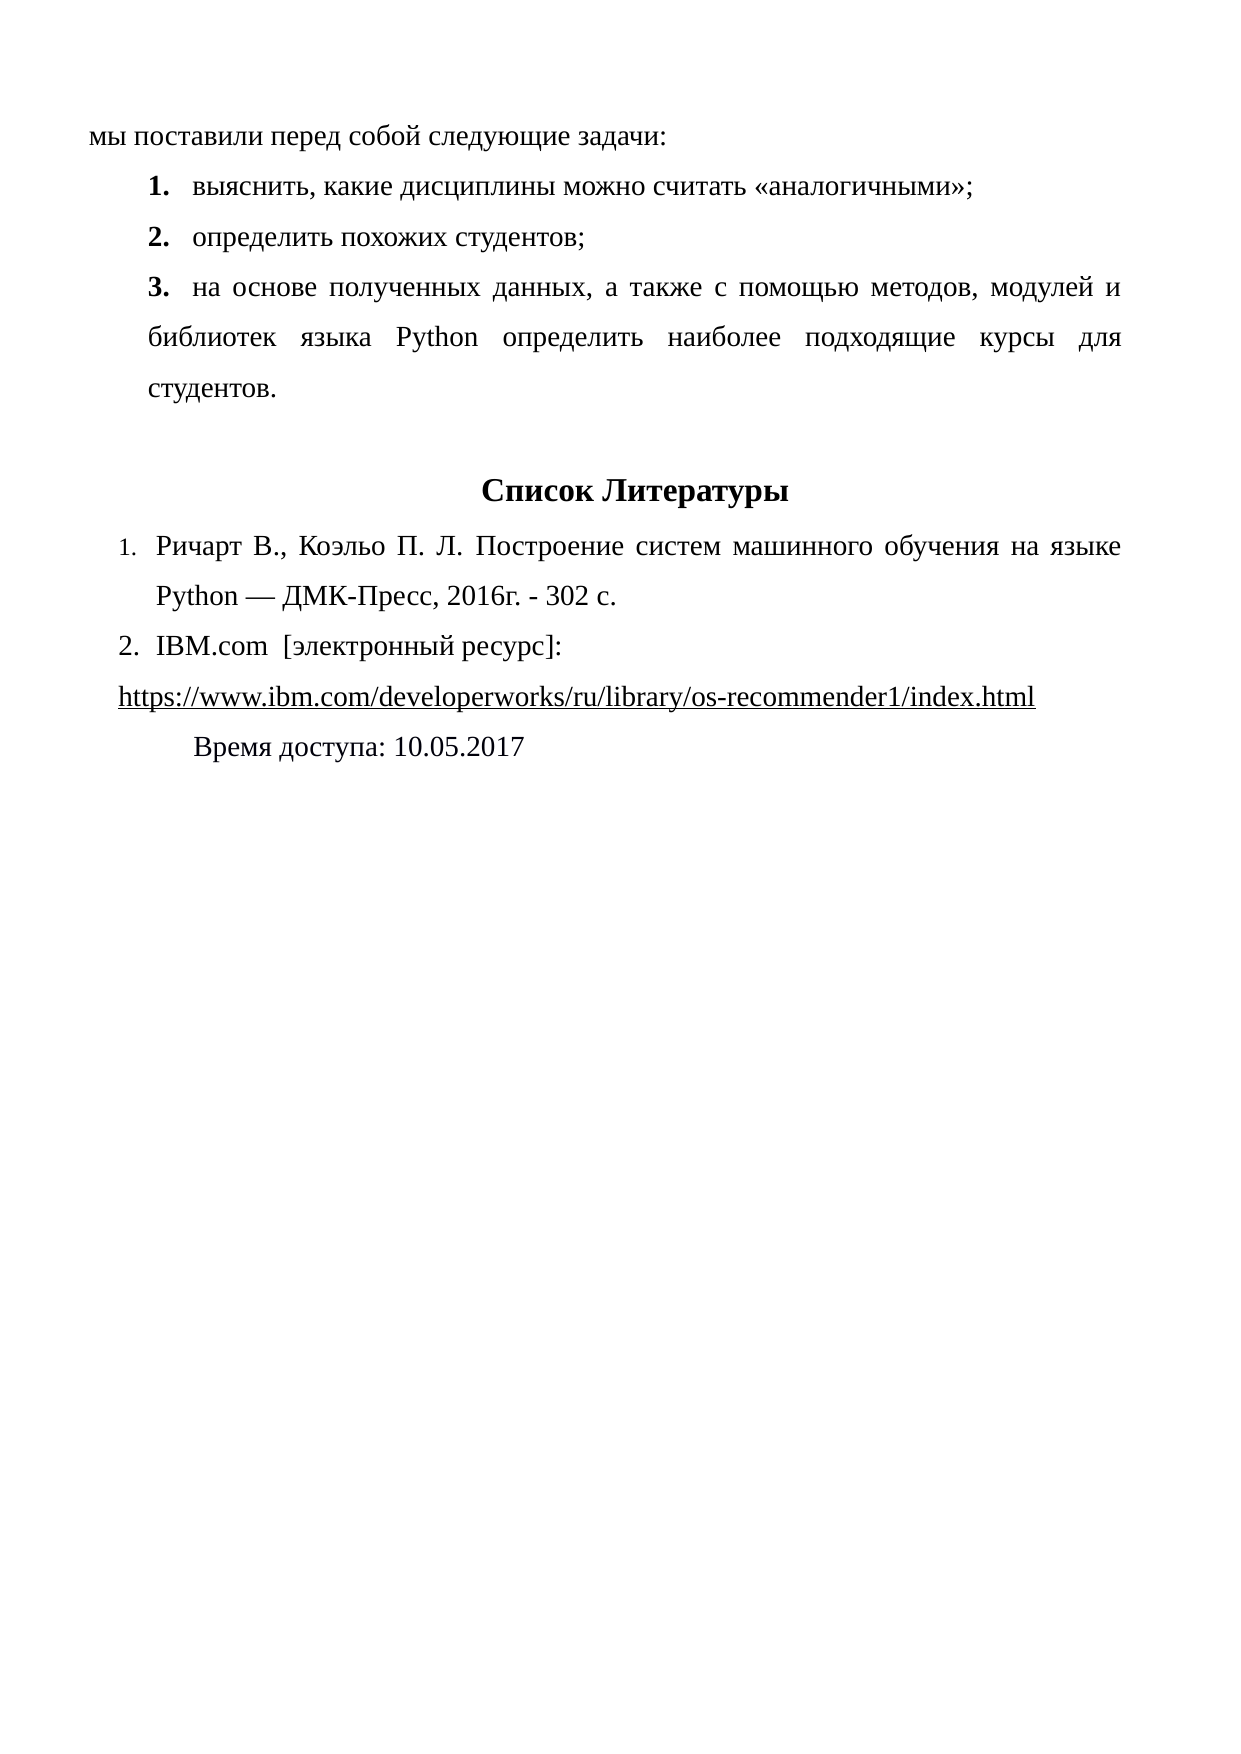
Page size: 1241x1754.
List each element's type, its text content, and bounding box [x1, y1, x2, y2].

list Ричарт В., Коэльо П. Л. Построение систем машинного обучения на языке Python — ДМК-Пресс, 2016г. - 302 с. [118, 528, 1122, 612]
list Список Литературы [148, 470, 1122, 509]
text мы поставили перед собой следующие задачи: [88, 118, 1122, 152]
text https://www.ibm.com/developerworks/ru/library/os-recommender1/index.html [118, 679, 1122, 712]
list IBM.com [электронный ресурс]: [118, 628, 1122, 662]
list Время доступа: 10.05.2017 [193, 729, 1122, 763]
list определить похожих студентов; [148, 219, 1122, 252]
list на основе полученных данных, а также с помощью методов, модулей и библиотек языка Python определить наиболее подходящие курсы для студентов. [148, 269, 1122, 403]
list выяснить, какие дисциплины можно считать «аналогичными»; [148, 168, 1122, 202]
